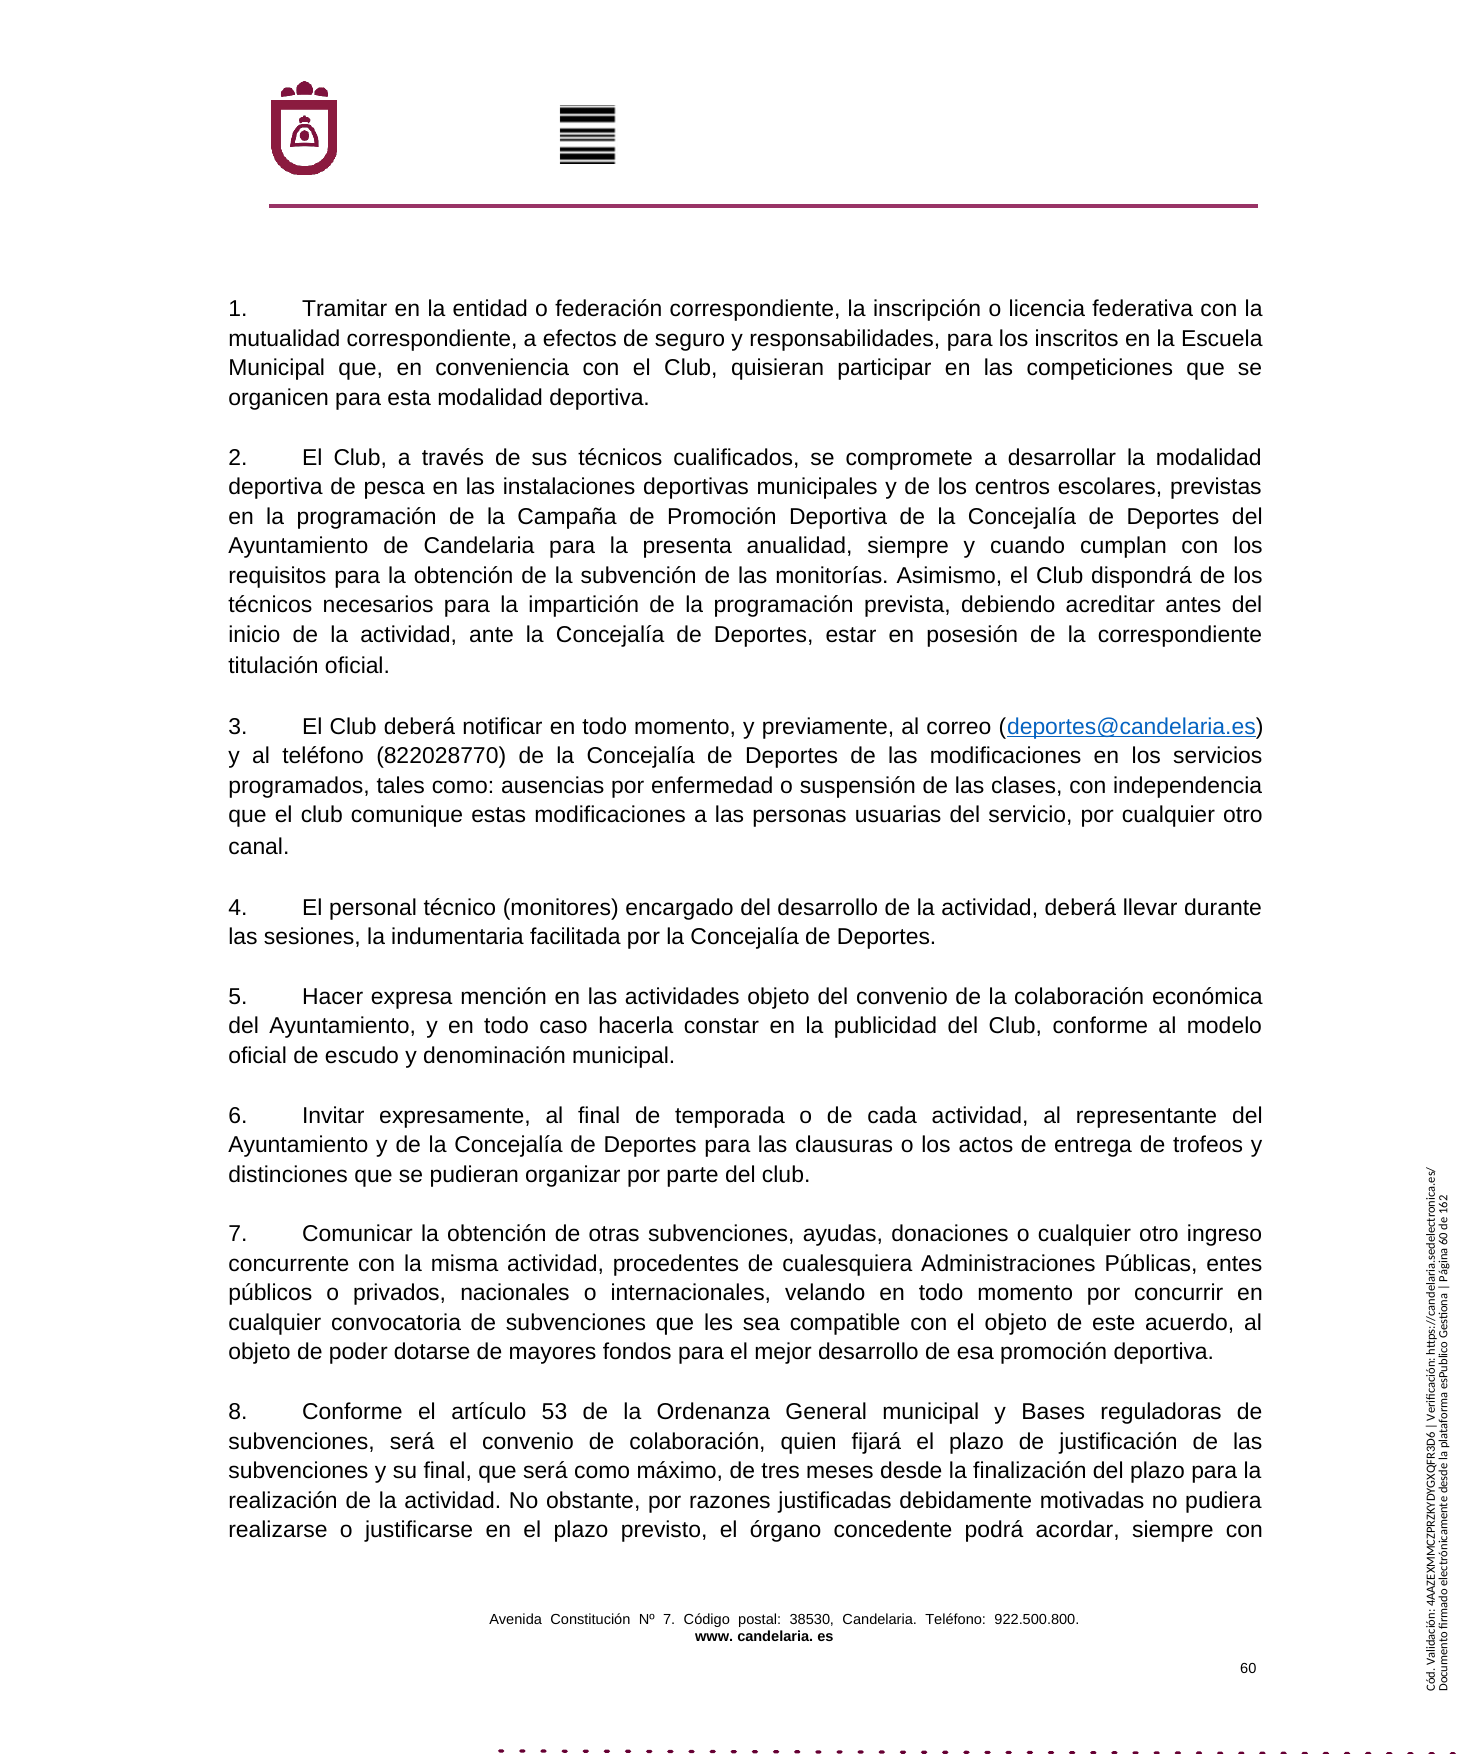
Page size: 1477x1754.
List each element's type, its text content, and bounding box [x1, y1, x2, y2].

list Tramitar en la entidad o federación correspondiente, la inscripción o licencia federativa con la mutualidad correspondiente, a efectos de seguro y responsabilidades, para los inscritos en la Escuela Municipal que, en conveniencia con el Club, quisieran participar en las competiciones que se organicen para esta modalidad deportiva. [228, 295, 1263, 410]
list Hacer expresa mención en las actividades objeto del convenio de la colaboración económica del Ayuntamiento, y en todo caso hacerla constar en la publicidad del Club, conforme al modelo oficial de escudo y denominación municipal. [228, 983, 1263, 1068]
list Invitar expresamente, al final de temporada o de cada actividad, al representante del Ayuntamiento y de la Concejalía de Deportes para las clausuras o los actos de entrega de trofeos y distinciones que se pudieran organizar por parte del club. [228, 1102, 1263, 1187]
list El Club deberá notificar en todo momento, y previamente, al correo (deportes@candelaria.es) y al teléfono (822028770) de la Concejalía de Deportes de las modificaciones en los servicios programados, tales como: ausencias por enfermedad o suspensión de las clases, con independencia que el club comunique estas modificaciones a las personas usuarias del servicio, por cualquier otro canal. [228, 713, 1263, 860]
list Conforme el artículo 53 de la Ordenanza General municipal y Bases reguladoras de subvenciones, será el convenio de colaboración, quien fijará el plazo de justificación de las subvenciones y su final, que será como máximo, de tres meses desde la finalización del plazo para la realización de la actividad. No obstante, por razones justificadas debidamente motivadas no pudiera realizarse o justificarse en el plazo previsto, el órgano concedente podrá acordar, siempre con [228, 1398, 1263, 1542]
list El personal técnico (monitores) encargado del desarrollo de la actividad, deberá llevar durante las sesiones, la indumentaria facilitada por la Concejalía de Deportes. [228, 893, 1263, 949]
list El Club, a través de sus técnicos cualificados, se compromete a desarrollar la modalidad deportiva de pesca en las instalaciones deportivas municipales y de los centros escolares, previstas en la programación de la Campaña de Promoción Deportiva de la Concejalía de Deportes del Ayuntamiento de Candelaria para la presenta anualidad, siempre y cuando cumplan con los requisitos para la obtención de la subvención de las monitorías. Asimismo, el Club dispondrá de los técnicos necesarios para la impartición de la programación prevista, debiendo acreditar antes del inicio de la actividad, ante la Concejalía de Deportes, estar en posesión de la correspondiente titulación oficial. [228, 444, 1263, 679]
list Comunicar la obtención de otras subvenciones, ayudas, donaciones o cualquier otro ingreso concurrente con la misma actividad, procedentes de cualesquiera Administraciones Públicas, entes públicos o privados, nacionales o internacionales, velando en todo momento por concurrir en cualquier convocatoria de subvenciones que les sea compatible con el objeto de este acuerdo, al objeto de poder dotarse de mayores fondos para el mejor desarrollo de esa promoción deportiva. [228, 1220, 1263, 1365]
